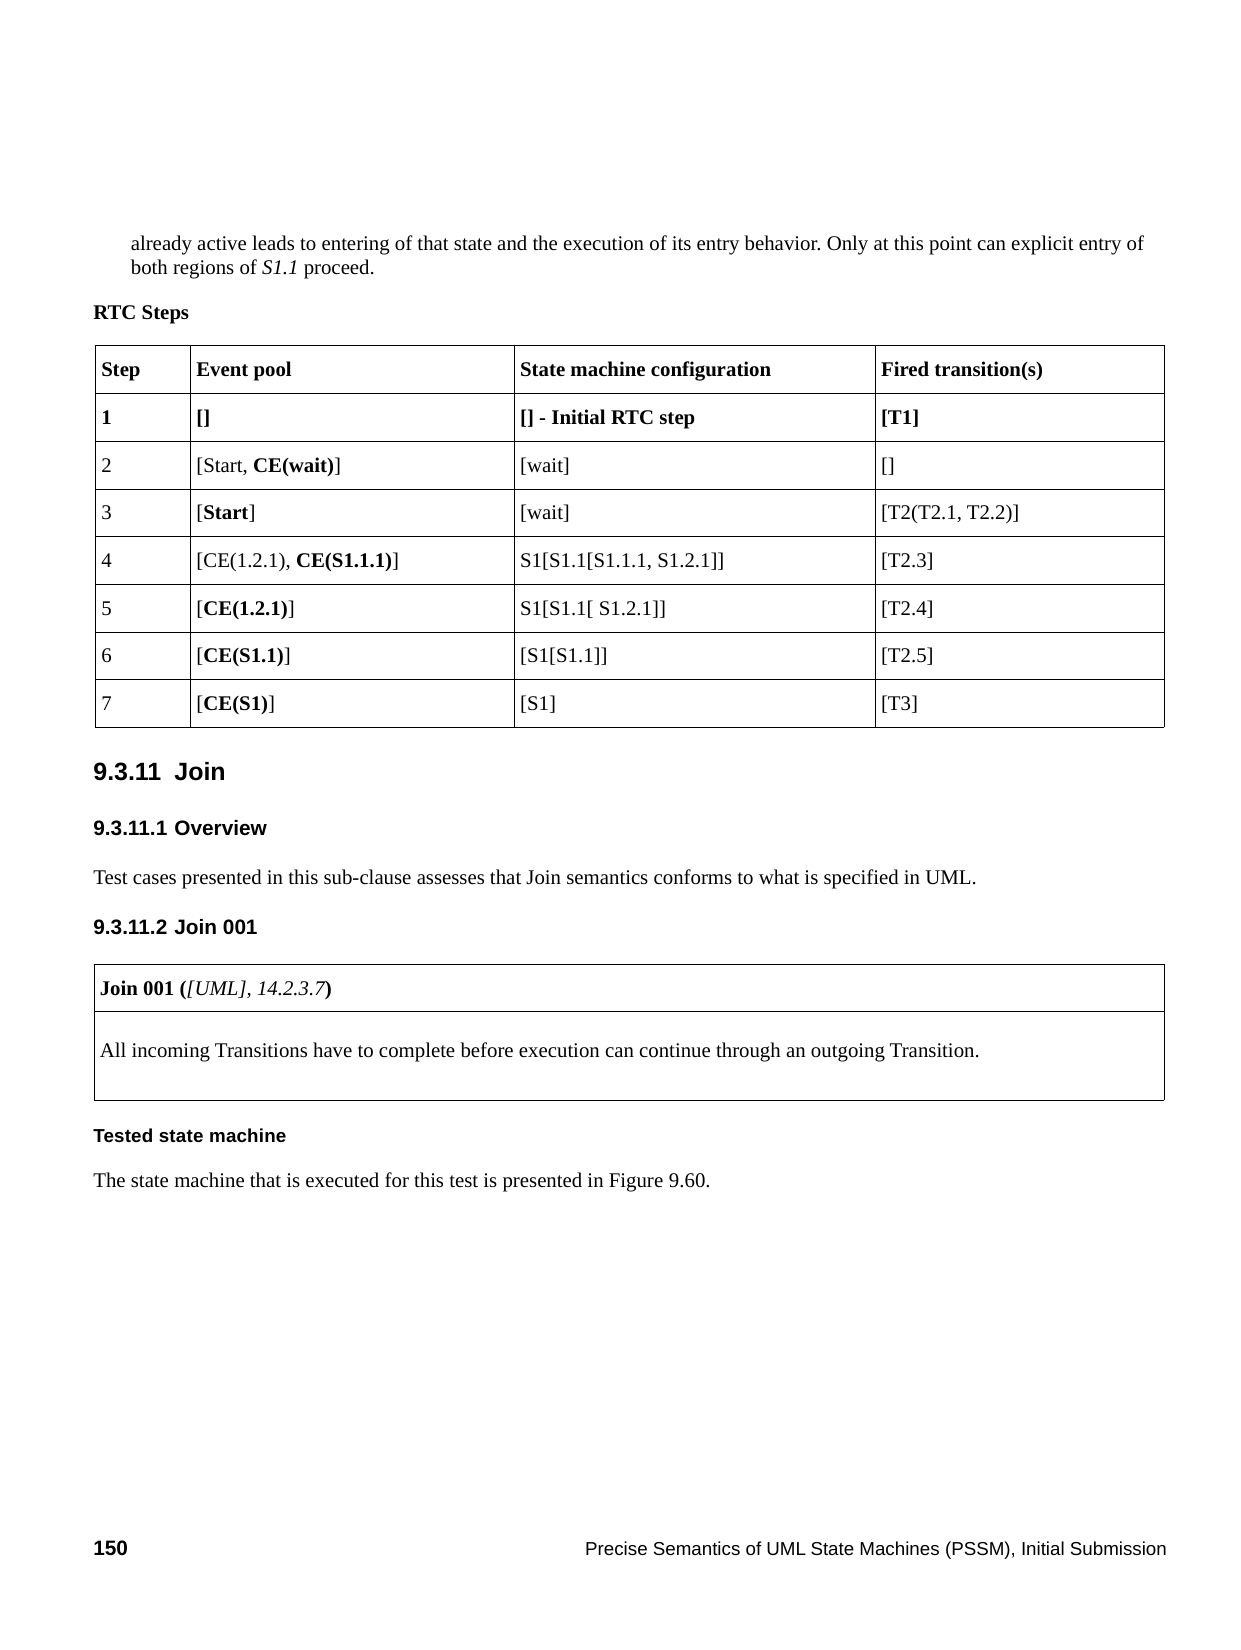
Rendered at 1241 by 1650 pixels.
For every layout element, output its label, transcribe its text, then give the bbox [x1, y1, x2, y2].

table_cell [wait] [515, 490, 875, 536]
table_cell [Start] [191, 490, 514, 536]
table_cell [CE(S1)] [191, 680, 514, 727]
table_cell [CE(S1.1)] [191, 633, 514, 679]
table_cell [CE(1.2.1), CE(S1.1.1)] [191, 537, 514, 584]
table_header Join 001 ([UML], 14.2.3.7) [95, 965, 1164, 1011]
table_cell 4 [96, 537, 190, 584]
table_cell S1[S1.1[ S1.2.1]] [515, 585, 875, 632]
table_cell All incoming Transitions have to complete before execution can continue through an outgoing Transition. [95, 1012, 1164, 1100]
table_cell S1[S1.1[S1.1.1, S1.2.1]] [515, 537, 875, 584]
text already active leads to entering of that state and the execution of its entry behavior. Only at this point can explicit entry of both regions of S1.1 proceed. [131, 231, 1164, 279]
subtitle Join 001 [93, 914, 1164, 939]
table_cell [T2.5] [876, 633, 1164, 679]
table_cell 1 [96, 394, 190, 441]
table_header Step [96, 346, 190, 393]
table_cell [T3] [876, 680, 1164, 727]
text Test cases presented in this sub-clause assesses that Join semantics conforms to what is specified in UML. [93, 864, 1164, 889]
table_header Fired transition(s) [876, 346, 1164, 393]
subtitle Overview [93, 814, 1164, 839]
text The state machine that is executed for this test is presented in Figure 9.60. [93, 1168, 1164, 1192]
table_cell [] [876, 442, 1164, 488]
table_header Event pool [191, 346, 514, 393]
table_cell 5 [96, 585, 190, 632]
table_cell 2 [96, 442, 190, 488]
text RTC Steps [93, 300, 1164, 324]
table_cell [T2(T2.1, T2.2)] [876, 490, 1164, 536]
table_cell [T2.3] [876, 537, 1164, 584]
table_header State machine configuration [515, 346, 875, 393]
table_cell [S1[S1.1]] [515, 633, 875, 679]
table_cell 6 [96, 633, 190, 679]
table_cell 7 [96, 680, 190, 727]
table_cell [] [191, 394, 514, 441]
table_cell 3 [96, 490, 190, 536]
subtitle Tested state machine [93, 1125, 1164, 1147]
subtitle Join [93, 756, 1164, 785]
table_cell [CE(1.2.1)] [191, 585, 514, 632]
table_cell [T2.4] [876, 585, 1164, 632]
table_cell [] - Initial RTC step [515, 394, 875, 441]
table_cell [Start, CE(wait)] [191, 442, 514, 488]
table_cell [T1] [876, 394, 1164, 441]
table_cell [wait] [515, 442, 875, 488]
table_cell [S1] [515, 680, 875, 727]
